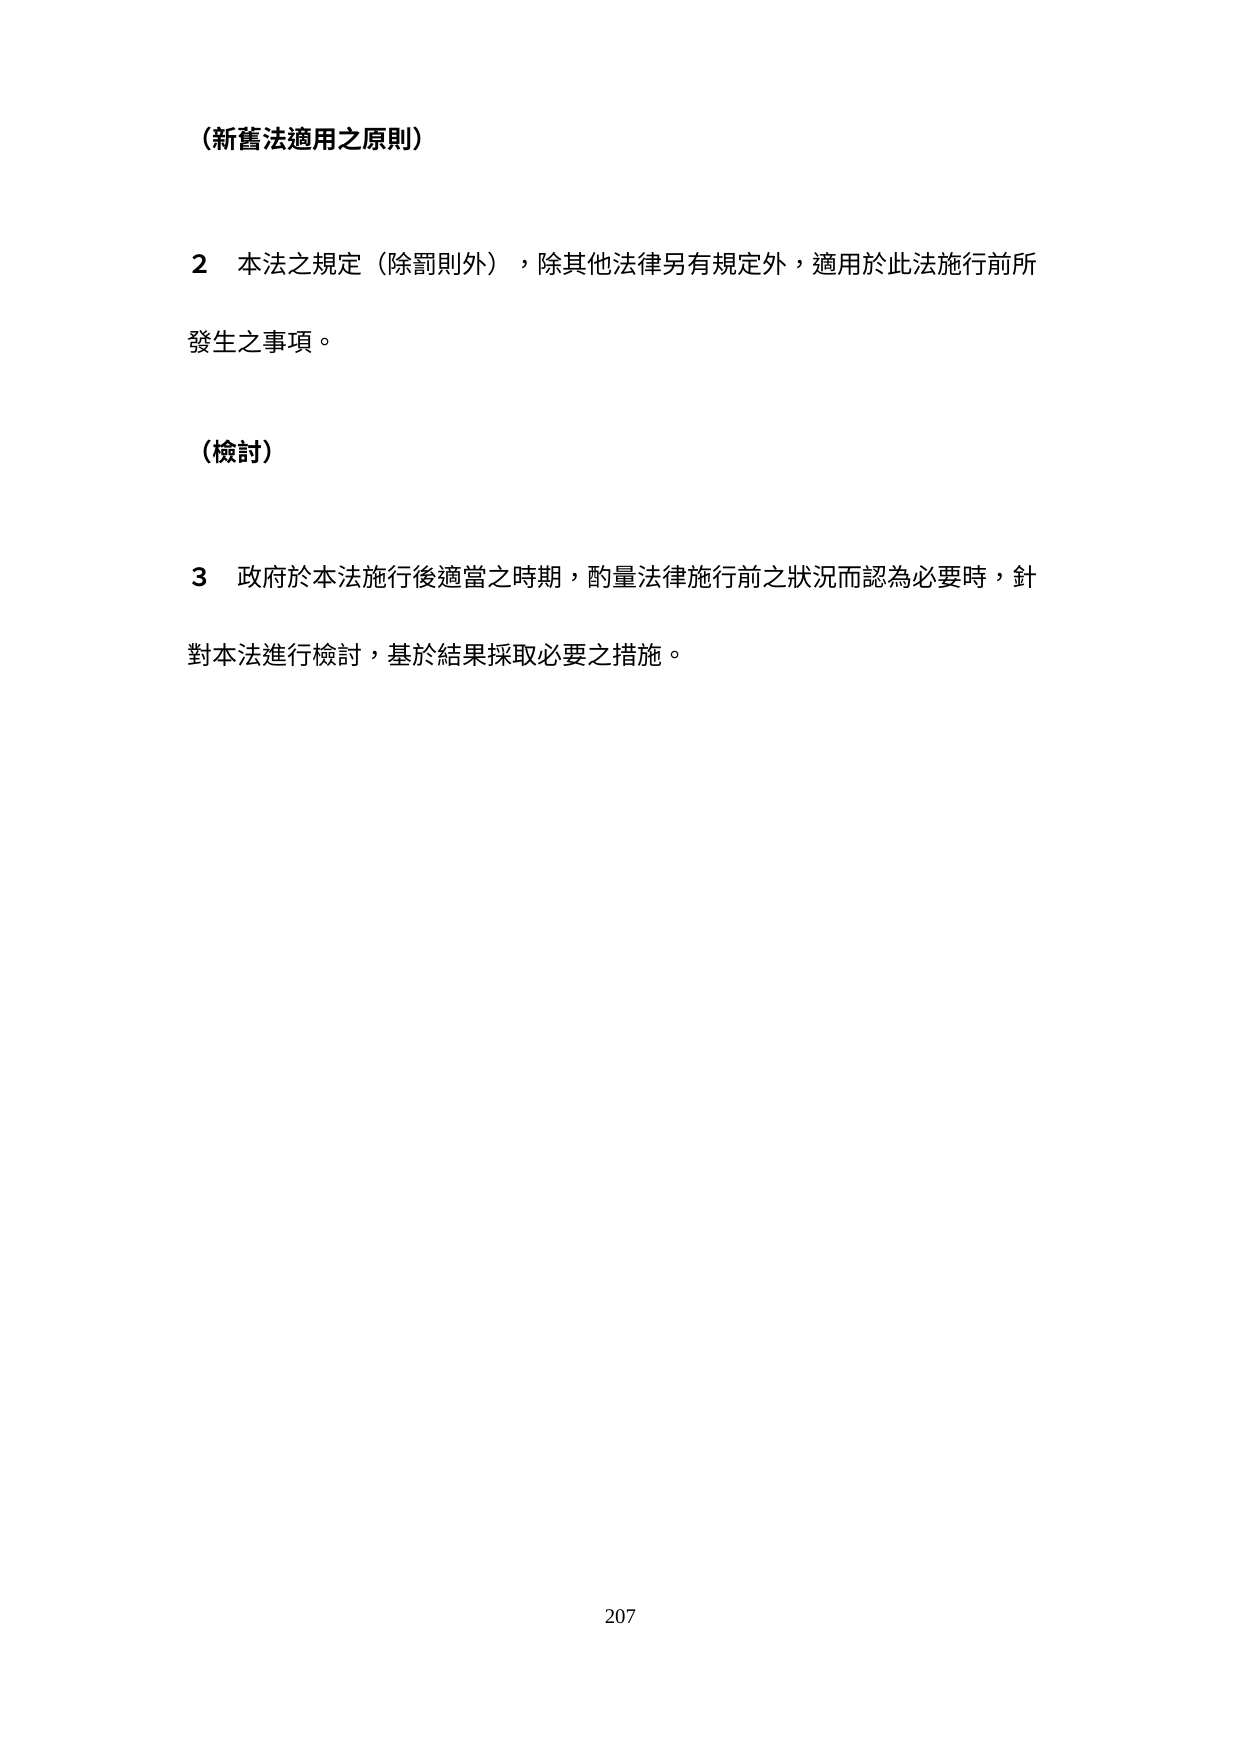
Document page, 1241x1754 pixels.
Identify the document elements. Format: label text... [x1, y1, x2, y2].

text ２ 本法之規定（除罰則外），除其他法律另有規定外，適用於此法施行前所發生之事項。 [187, 221, 1053, 362]
text （新舊法適用之原則） [187, 96, 1053, 159]
text （檢討） [187, 409, 1053, 471]
text ３ 政府於本法施行後適當之時期，酌量法律施行前之狀況而認為必要時，針對本法進行檢討，基於結果採取必要之措施。 [187, 534, 1053, 674]
